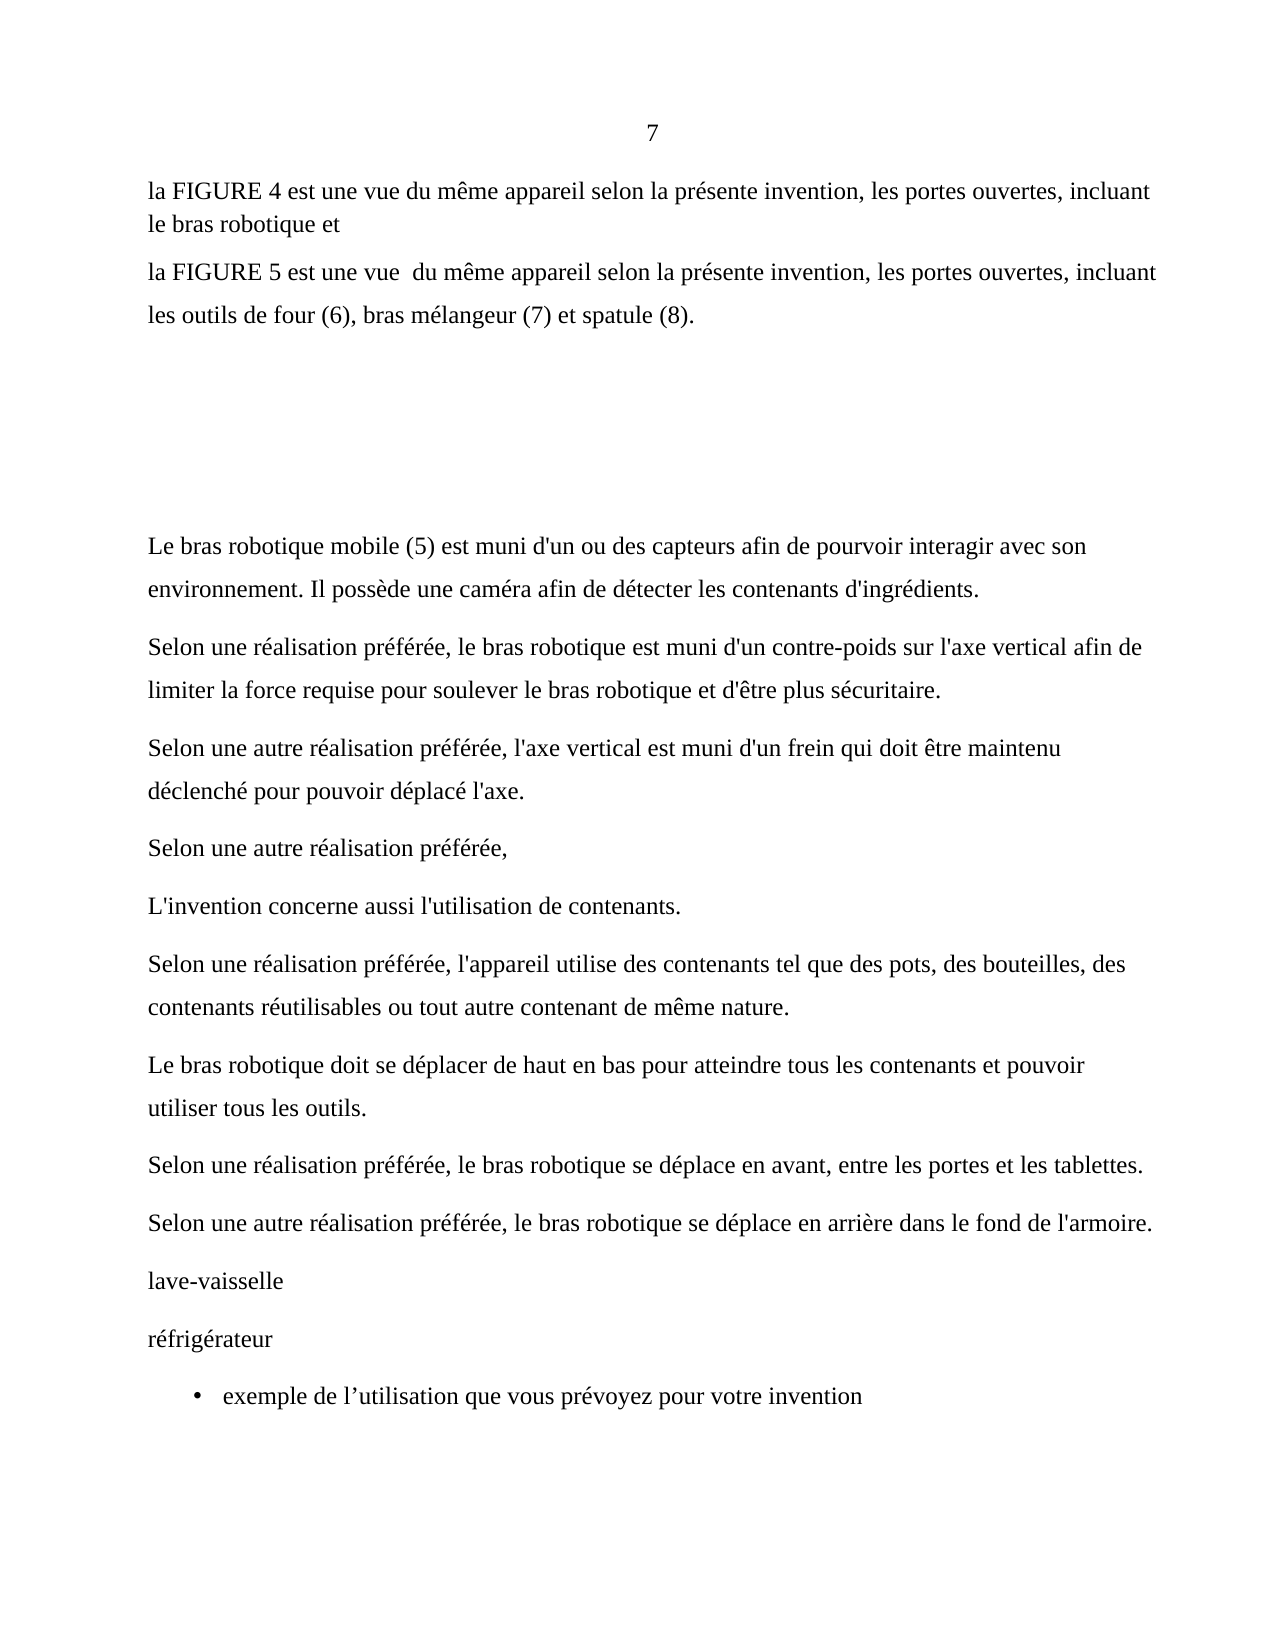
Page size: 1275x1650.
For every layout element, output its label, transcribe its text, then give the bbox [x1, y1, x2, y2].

text réfrigérateur [148, 1324, 1157, 1352]
text Le bras robotique doit se déplacer de haut en bas pour atteindre tous les contenants et pouvoir utiliser tous les outils. [148, 1050, 1157, 1122]
text Le bras robotique mobile (5) est muni d'un ou des capteurs afin de pourvoir interagir avec son environnement. Il possède une caméra afin de détecter les contenants d'ingrédients. [148, 531, 1157, 603]
text Selon une autre réalisation préférée, l'axe vertical est muni d'un frein qui doit être maintenu déclenché pour pouvoir déplacé l'axe. [148, 733, 1157, 804]
text Selon une réalisation préférée, le bras robotique est muni d'un contre-poids sur l'axe vertical afin de limiter la force requise pour soulever le bras robotique et d'être plus sécuritaire. [148, 632, 1157, 704]
text lave-vaisselle [148, 1266, 1157, 1295]
text L'invention concerne aussi l'utilisation de contenants. [148, 891, 1157, 920]
text la FIGURE 4 est une vue du même appareil selon la présente invention, les portes ouvertes, incluant le bras robotique et [148, 176, 1157, 238]
text Selon une réalisation préférée, le bras robotique se déplace en avant, entre les portes et les tablettes. [148, 1151, 1157, 1179]
text Selon une réalisation préférée, l'appareil utilise des contenants tel que des pots, des bouteilles, des contenants réutilisables ou tout autre contenant de même nature. [148, 949, 1157, 1021]
text Selon une autre réalisation préférée, le bras robotique se déplace en arrière dans le fond de l'armoire. [148, 1208, 1157, 1237]
text Selon une autre réalisation préférée, [148, 833, 1157, 862]
list exemple de l’utilisation que vous prévoyez pour votre invention [193, 1381, 1157, 1410]
text la FIGURE 5 est une vue du même appareil selon la présente invention, les portes ouvertes, incluant les outils de four (6), bras mélangeur (7) et spatule (8). [148, 257, 1157, 329]
